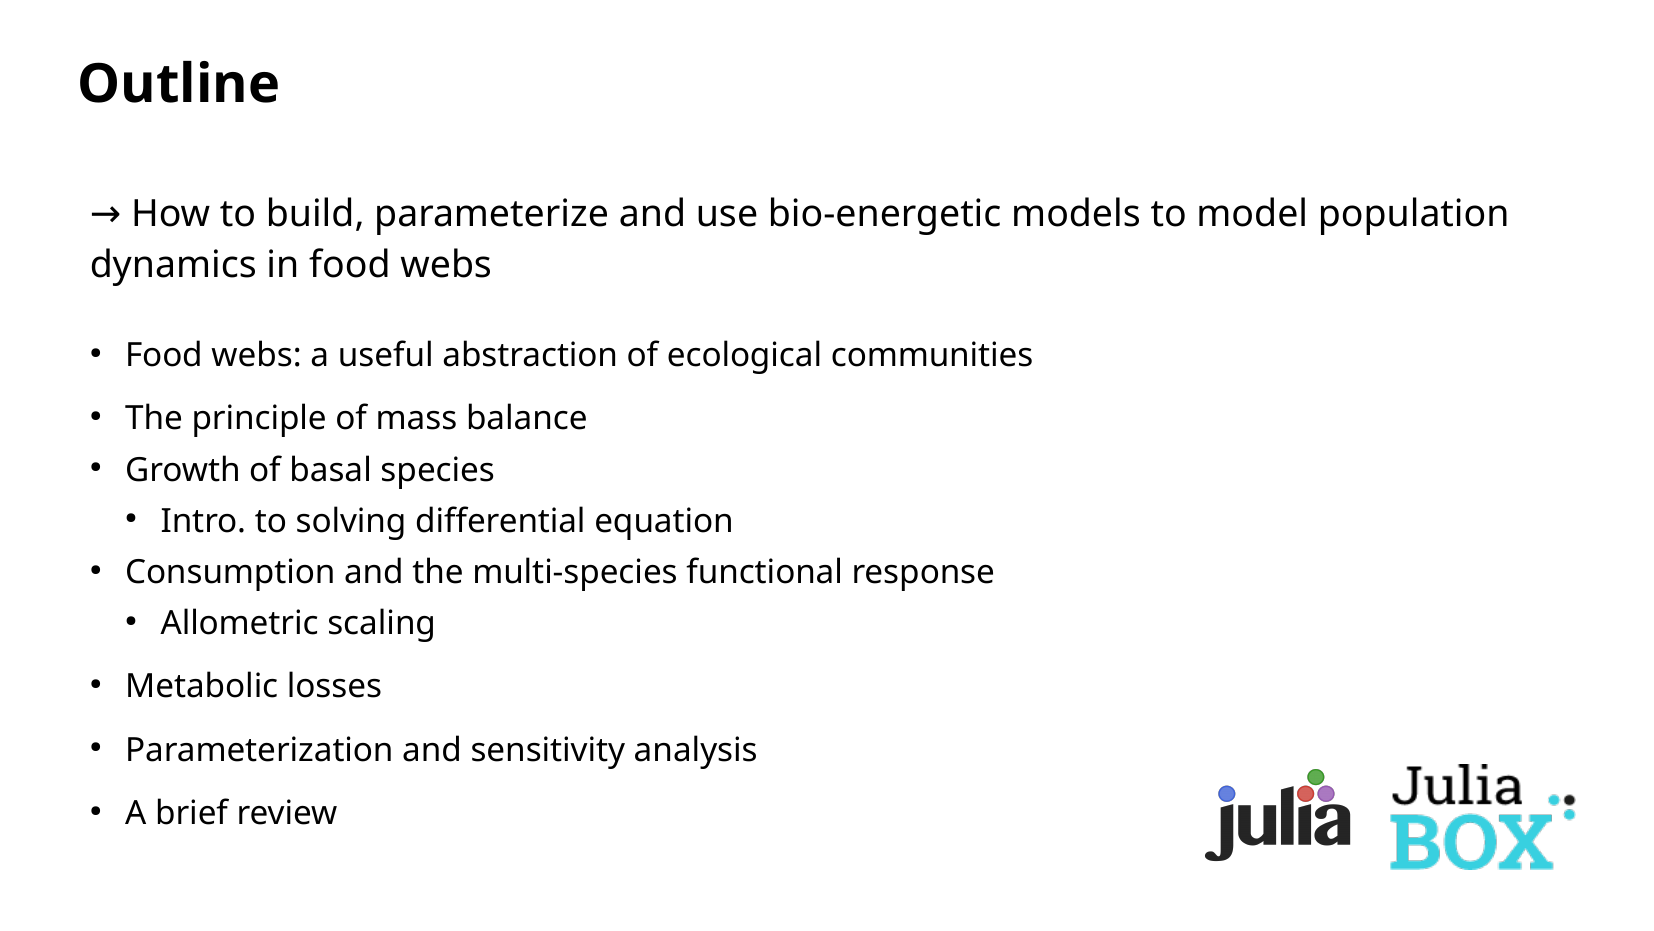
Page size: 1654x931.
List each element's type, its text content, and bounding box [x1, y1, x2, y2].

picture [1203, 767, 1352, 863]
text_box Outline [62, 36, 961, 121]
text_box → How to build, parameterize and use bio-energetic models to model population dynamics in food webs Food webs: a useful abstraction of ecological communities The principle of mass balance Growth of basal species Intro. to solving differential equation Consumption and the multi-species functional response Allometric scaling Metabolic losses Parameterization and sensitivity analysis A brief review [75, 179, 1591, 839]
picture [1390, 764, 1576, 871]
